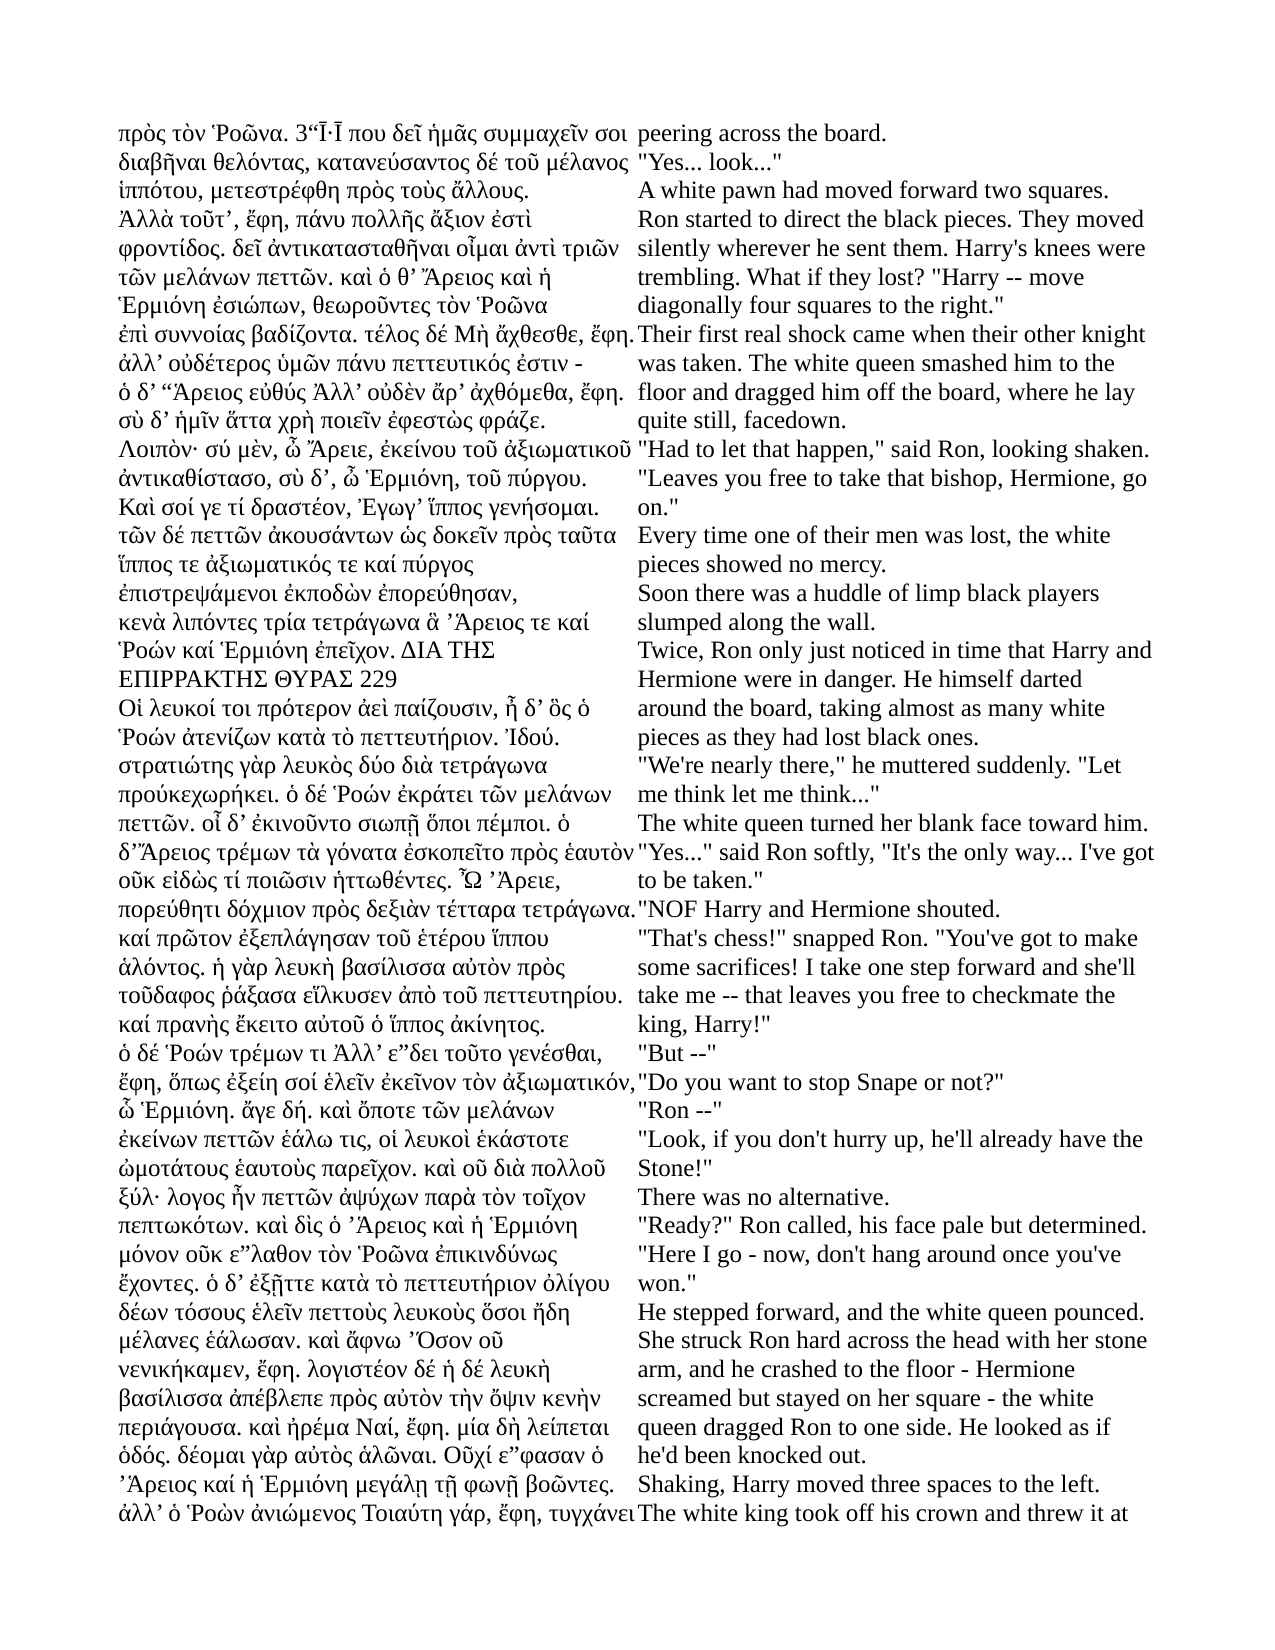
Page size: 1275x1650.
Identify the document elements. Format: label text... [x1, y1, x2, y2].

table_cell πρὸς τὸν Ῥοῶνα. 3“Ῑ·Ῑ που δεῖ ἡμᾶς συμμαχεῖν σοι διαβῆναι θελόντας, κατανεύσαντος δέ τοῦ μέλανος ἱππότου, μετεστρέφθη πρὸς τοὺς ἄλλους. Ἀλλὰ τοῦτ’, ἔφη, πάνυ πολλῆς ἄξιον ἐστὶ φροντίδος. δεῖ ἀντικατασταθῆναι οἶμαι ἀντὶ τριῶν τῶν μελάνων πεττῶν. καὶ ὁ θ’ Ἄρειος καὶ ἡ Ἑρμιόνη ἐσιώπων, θεωροῦντες τὸν Ῥοῶνα ἐπὶ συννοίας βαδίζοντα. τέλος δέ Μὴ ἄχθεσθε, ἔφη. ἀλλ’ οὐδέτερος ὑμῶν πάνυ πεττευτικός ἐστιν - ὁ δ’ “Ἁρειος εὐθύς Ἀλλ’ οὐδὲν ἄρ’ ἀχθόμεθα, ἔφη. σὺ δ’ ἡμῖν ἅττα χρὴ ποιεῖν ἐφεστὼς φράζε. Λοιπὸν· σύ μὲν, ὦ Ἄρειε, ἐκείνου τοῦ ἀξιωματικοῦ ἀντικαθίστασο, σὺ δ’, ὦ Ἑρμιόνη, τοῦ πύργου. Καὶ σοί γε τί δραστέον, Ἐγωγ’ ἵππος γενήσομαι. τῶν δέ πεττῶν ἀκουσάντων ὡς δοκεῖν πρὸς ταῦτα ἵππος τε ἀξιωματικός τε καί πύργος ἐπιστρεψάμενοι ἐκποδὼν ἐπορεύθησαν, κενὰ λιπόντες τρία τετράγωνα ἃ ’Ἁρειος τε καί Ῥοών καί Ἑρμιόνη ἐπεῖχον. ΔΙΑ ΤΗΣ ΕΠΙΡΡΑΚΤΗΣ ΘΥΡΑΣ 229 Οἱ λευκοί τοι πρότερον ἀεὶ παίζουσιν, ἦ δ’ ὃς ὁ Ῥοών ἀτενίζων κατὰ τὸ πεττευτήριον. Ἰδού. στρατιώτης γὰρ λευκὸς δύο διὰ τετράγωνα προύκεχωρήκει. ὁ δέ Ῥοών ἐκράτει τῶν μελάνων πεττῶν. οἶ δ’ ἐκινοῦντο σιωπῇ ὅποι πέμποι. ὁ δ’Ἄρειος τρέμων τὰ γόνατα ἐσκοπεῖτο πρὸς ἑαυτὸν οῦκ εἰδὼς τί ποιῶσιν ἡττωθέντες. Ὦ ’Ἀρειε, πορεύθητι δόχμιον πρὸς δεξιὰν τέτταρα τετράγωνα. καί πρῶτον ἐξεπλάγησαν τοῦ ἑτέρου ἵππου ἁλόντος. ἡ γὰρ λευκὴ βασίλισσα αὐτὸν πρὸς τοῦδαφος ῥάξασα εἵλκυσεν ἀπὸ τοῦ πεττευτηρίου. καί πρανὴς ἔκειτο αὐτοῦ ὁ ἵππος ἀκίνητος. ὁ δέ Ῥοών τρέμων τι Ἀλλ’ ε”δει τοῦτο γενέσθαι, ἔφη, ὅπως ἐξείη σοί ἑλεῖν ἐκεῖνον τὸν ἀξιωματικόν, ὧ Ἑρμιόνη. ἄγε δή. καὶ ὄποτε τῶν μελάνων ἐκείνων πεττῶν ἑάλω τις, οἱ λευκοὶ ἑκάστοτε ὠμοτάτους ἑαυτοὺς παρεῖχον. καὶ οῦ διὰ πολλοῦ ξύλ· λογος ἦν πεττῶν ἀψύχων παρὰ τὸν τοῖχον πεπτωκότων. καὶ δὶς ὁ ’Ἁρειος καὶ ἡ Ἑρμιόνη μόνον οῦκ ε”λαθον τὸν Ῥοῶνα ἐπικινδύνως ἔχοντες. ὁ δ’ ἐξῇττε κατὰ τὸ πεττευτήριον ὀλίγου δέων τόσους ἑλεῖν πεττοὺς λευκοὺς ὅσοι ἤδη μέλανες ἑάλωσαν. καὶ ἄφνω ’Όσον οῦ νενικήκαμεν, ἔφη. λογιστέον δέ ἡ δέ λευκὴ βασίλισσα ἀπέβλεπε πρὸς αὐτὸν τὴν ὄψιν κενὴν περιάγουσα. καὶ ἠρέμα Ναί, ἔφη. μία δὴ λείπεται ὁδός. δέομαι γὰρ αὐτὸς ἁλῶναι. Οῦχί ε”φασαν ὁ ’Ἁρειος καί ἡ Ἑρμιόνη μεγάλῃ τῇ φωνῇ βοῶντες. ἀλλ’ ὁ Ῥοὼν ἀνιώμενος Τοιαύτη γάρ, ἔφη, τυγχάνει [118, 118, 637, 1527]
table_cell peering across the board. "Yes... look..." A white pawn had moved forward two squares. Ron started to direct the black pieces. They moved silently wherever he sent them. Harry's knees were trembling. What if they lost? "Harry -- move diagonally four squares to the right." Their first real shock came when their other knight was taken. The white queen smashed him to the floor and dragged him off the board, where he lay quite still, facedown. "Had to let that happen," said Ron, looking shaken. "Leaves you free to take that bishop, Hermione, go on." Every time one of their men was lost, the white pieces showed no mercy. Soon there was a huddle of limp black players slumped along the wall. Twice, Ron only just noticed in time that Harry and Hermione were in danger. He himself darted around the board, taking almost as many white pieces as they had lost black ones. "We're nearly there," he muttered suddenly. "Let me think let me think..." The white queen turned her blank face toward him. "Yes..." said Ron softly, "It's the only way... I've got to be taken." "NOF Harry and Hermione shouted. "That's chess!" snapped Ron. "You've got to make some sacrifices! I take one step forward and she'll take me -- that leaves you free to checkmate the king, Harry!" "But --" "Do you want to stop Snape or not?" "Ron --" "Look, if you don't hurry up, he'll already have the Stone!" There was no alternative. "Ready?" Ron called, his face pale but determined. "Here I go - now, don't hang around once you've won." He stepped forward, and the white queen pounced. She struck Ron hard across the head with her stone arm, and he crashed to the floor - Hermione screamed but stayed on her square - the white queen dragged Ron to one side. He looked as if he'd been knocked out. Shaking, Harry moved three spaces to the left. The white king took off his crown and threw it at [637, 118, 1157, 1527]
